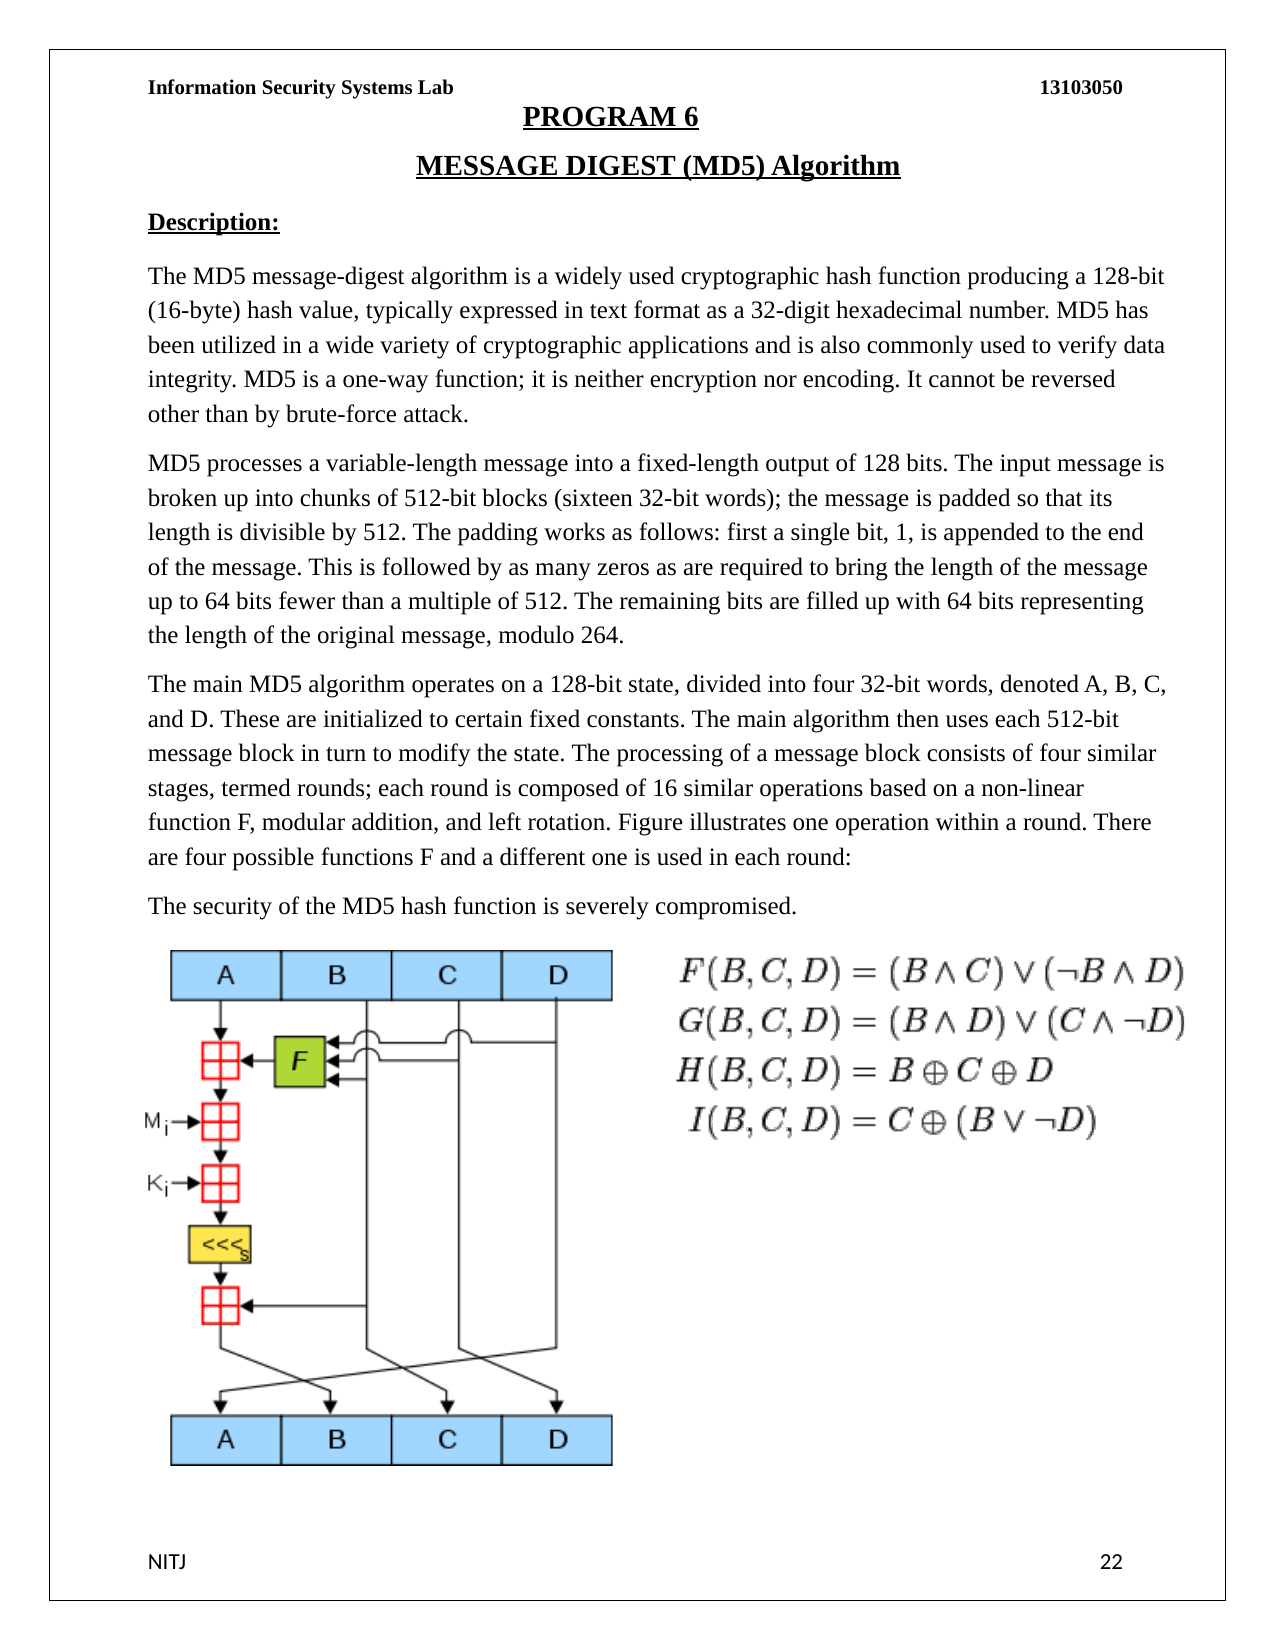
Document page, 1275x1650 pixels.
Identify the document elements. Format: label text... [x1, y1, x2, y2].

text MD5 processes a variable-length message into a fixed-length output of 128 bits. The input message is broken up into chunks of 512-bit blocks (sixteen 32-bit words); the message is padded so that its length is divisible by 512. The padding works as follows: first a single bit, 1, is appended to the end of the message. This is followed by as many zeros as are required to bring the length of the message up to 64 bits fewer than a multiple of 512. The remaining bits are filled up with 64 bits representing the length of the original message, modulo 264. [148, 448, 1169, 649]
text The security of the MD5 hash function is severely compromised. [148, 891, 1169, 920]
text The MD5 message-digest algorithm is a widely used cryptographic hash function producing a 128-bit (16-byte) hash value, typically expressed in text format as a 32-digit hexadecimal number. MD5 has been utilized in a wide variety of cryptographic applications and is also commonly used to verify data integrity. MD5 is a one-way function; it is neither encryption nor encoding. It cannot be reversed other than by brute-force attack. [148, 261, 1169, 428]
picture [144, 950, 613, 1466]
text The main MD5 algorithm operates on a 128-bit state, divided into four 32-bit words, denoted A, B, C, and D. These are initialized to certain fixed constants. The main algorithm then uses each 512-bit message block in turn to modify the state. The processing of a message block consists of four similar stages, termed rounds; each round is composed of 16 similar operations based on a non-linear function F, modular addition, and left rotation. Figure illustrates one operation within a round. There are four possible functions F and a different one is used in each round: [148, 669, 1169, 871]
picture [675, 955, 1185, 1140]
text PROGRAM 6 [148, 99, 1169, 133]
text MESSAGE DIGEST (MD5) Algorithm [148, 148, 1169, 181]
text Description: [148, 207, 1169, 236]
